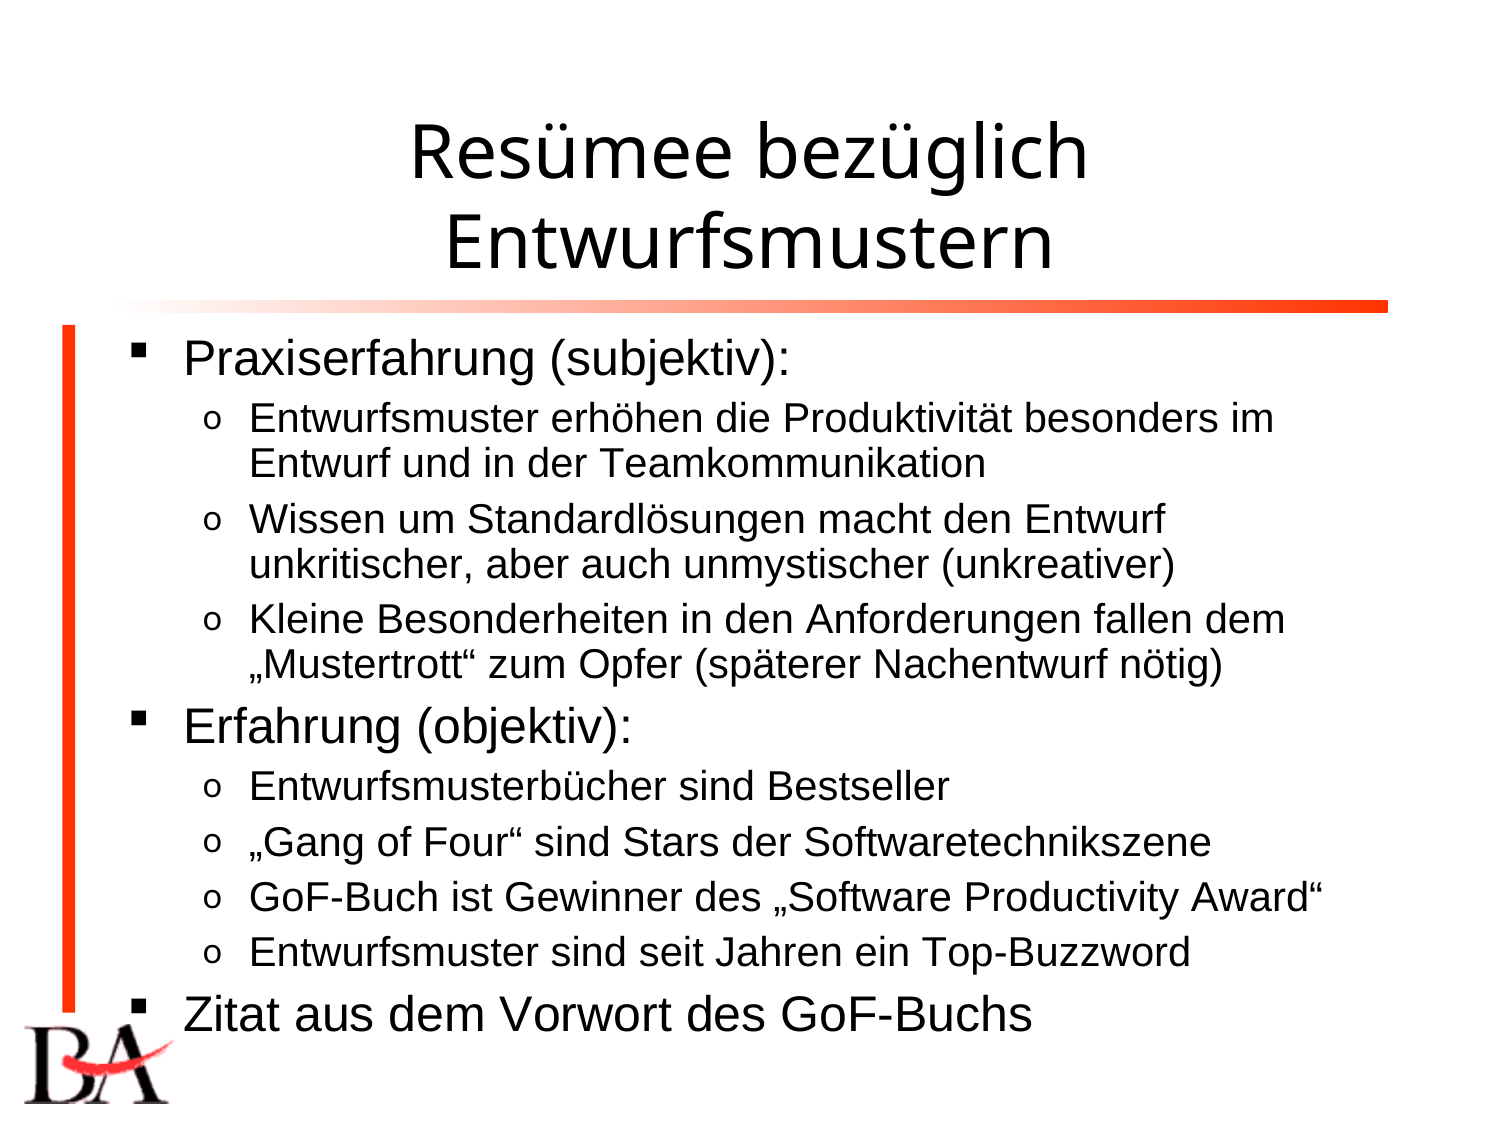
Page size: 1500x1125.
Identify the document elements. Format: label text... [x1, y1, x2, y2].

list Praxiserfahrung (subjektiv): Entwurfsmuster erhöhen die Produktivität besonders im Entwurf und in der Teamkommunikation Wissen um Standardlösungen macht den Entwurf unkritischer, aber auch unmystischer (unkreativer) Kleine Besonderheiten in den Anforderungen fallen dem „Mustertrott“ zum Opfer (späterer Nachentwurf nötig) Erfahrung (objektiv): Entwurfsmusterbücher sind Bestseller „Gang of Four“ sind Stars der Softwaretechnikszene GoF-Buch ist Gewinner des „Software Productivity Award“ Entwurfsmuster sind seit Jahren ein Top-Buzzword Zitat aus dem Vorwort des GoF-Buchs [112, 324, 1388, 1051]
picture [24, 1024, 175, 1104]
title Resümee bezüglich Entwurfsmustern [112, 96, 1388, 292]
